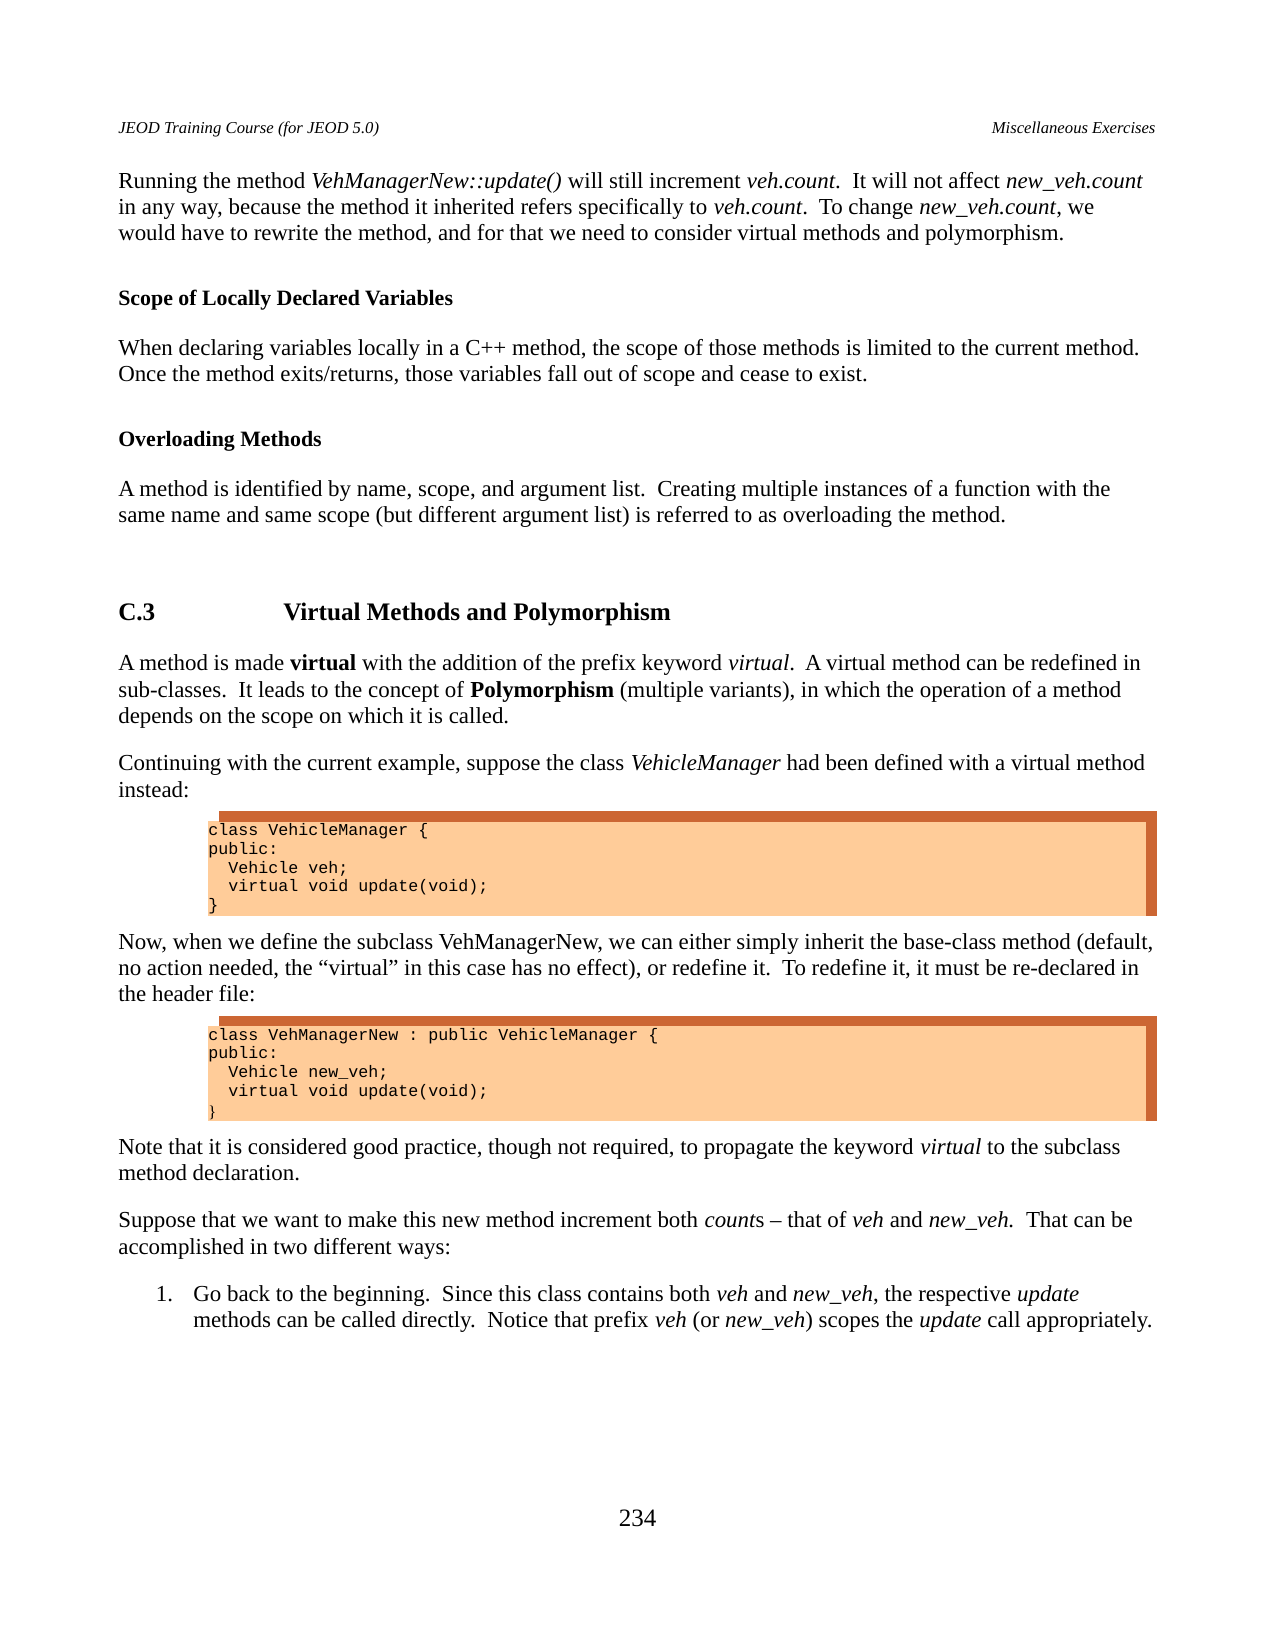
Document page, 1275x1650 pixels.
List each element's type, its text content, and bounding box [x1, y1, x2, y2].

text Note that it is considered good practice, though not required, to propagate the keyword virtual to the subclass method declaration. [118, 1133, 1157, 1186]
text Suppose that we want to make this new method increment both counts – that of veh and new_veh. That can be accomplished in two different ways: [118, 1206, 1157, 1259]
text public: [208, 840, 1146, 859]
text Vehicle new_veh; [208, 1064, 1146, 1083]
text Vehicle veh; [208, 859, 1146, 878]
text virtual void update(void); [208, 1083, 1146, 1102]
list Go back to the beginning. Since this class contains both veh and new_veh, the respective update methods can be called directly. Notice that prefix veh (or new_veh) scopes the update call appropriately. [156, 1280, 1157, 1333]
text } [208, 897, 1146, 916]
text } [208, 1102, 1146, 1121]
text Running the method VehManagerNew::update() will still increment veh.count. It will not affect new_veh.count in any way, because the method it inherited refers specifically to veh.count. To change new_veh.count, we would have to rewrite the method, and for that we need to consider virtual methods and polymorphism. [118, 167, 1157, 246]
text A method is identified by name, scope, and argument list. Creating multiple instances of a function with the same name and same scope (but different argument list) is referred to as overloading the method. [118, 475, 1157, 527]
text A method is made virtual with the addition of the prefix keyword virtual. A virtual method can be redefined in sub-classes. It leads to the concept of Polymorphism (multiple variants), in which the operation of a method depends on the scope on which it is called. [118, 649, 1157, 728]
subtitle Overloading Methods [118, 426, 1157, 451]
text public: [208, 1045, 1146, 1064]
text class VehManagerNew : public VehicleManager { [208, 1026, 1146, 1045]
text virtual void update(void); [208, 878, 1146, 897]
text class VehicleManager { [208, 821, 1146, 840]
text Continuing with the current example, suppose the class VehicleManager had been defined with a virtual method instead: [118, 749, 1157, 802]
subtitle Scope of Locally Declared Variables [118, 285, 1157, 310]
text When declaring variables locally in a C++ method, the scope of those methods is limited to the current method. Once the method exits/returns, those variables fall out of scope and cease to exist. [118, 334, 1157, 387]
subtitle Virtual Methods and Polymorphism [118, 596, 1157, 625]
text Now, when we define the subclass VehManagerNew, we can either simply inherit the base-class method (default, no action needed, the “virtual” in this case has no effect), or redefine it. To redefine it, it must be re-declared in the header file: [118, 928, 1157, 1007]
